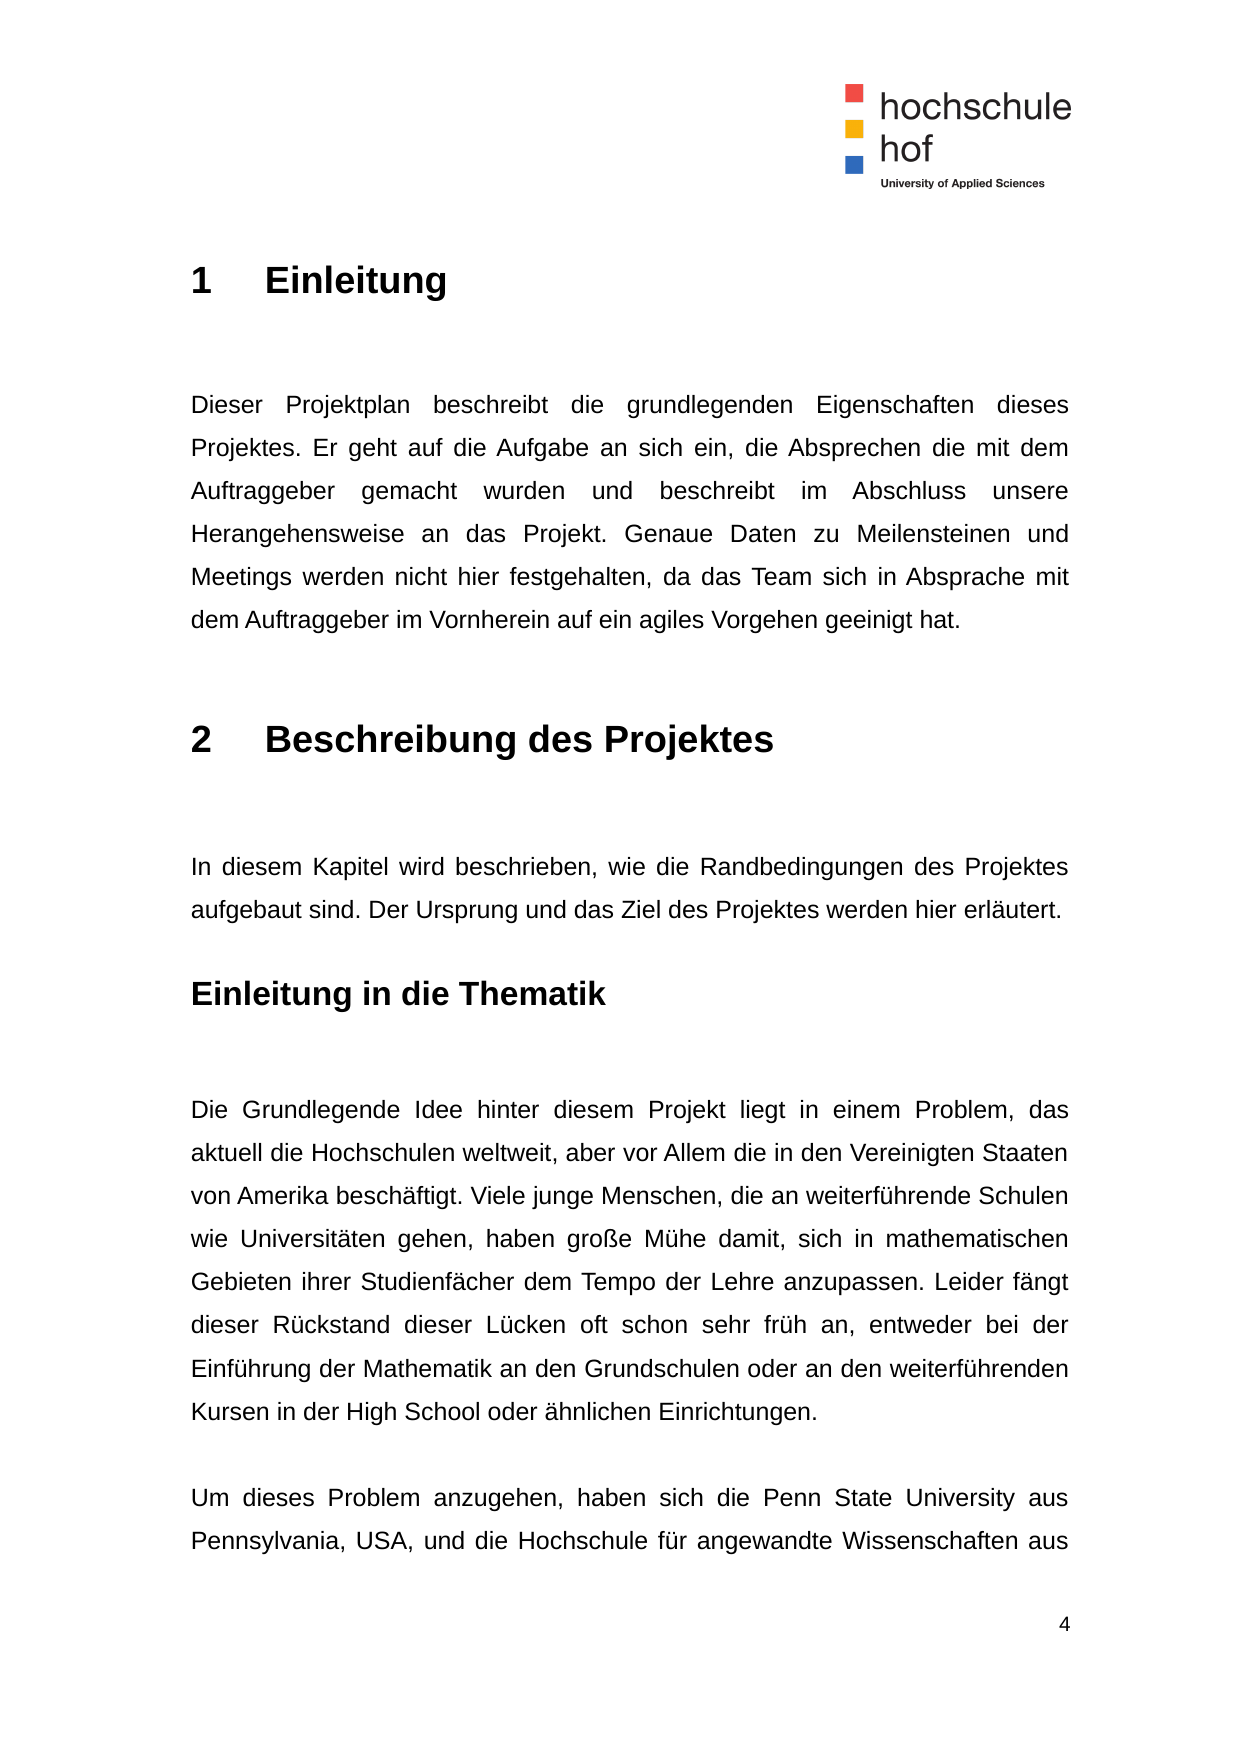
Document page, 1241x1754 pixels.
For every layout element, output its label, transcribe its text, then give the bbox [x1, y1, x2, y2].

text In diesem Kapitel wird beschrieben, wie die Randbedingungen des Projektes aufgebaut sind. Der Ursprung und das Ziel des Projektes werden hier erläutert. [191, 852, 1070, 924]
text Um dieses Problem anzugehen, haben sich die Penn State University aus Pennsylvania, USA, und die Hochschule für angewandte Wissenschaften aus [191, 1440, 1070, 1555]
picture [845, 84, 1071, 189]
subtitle Beschreibung des Projektes [191, 717, 1070, 760]
subtitle Einleitung [191, 258, 1070, 302]
subtitle Einleitung in die Thematik [191, 974, 1070, 1013]
text Die Grundlegende Idee hinter diesem Projekt liegt in einem Problem, das aktuell die Hochschulen weltweit, aber vor Allem die in den Vereinigten Staaten von Amerika beschäftigt. Viele junge Menschen, die an weiterführende Schulen wie Universitäten gehen, haben große Mühe damit, sich in mathematischen Gebieten ihrer Studienfächer dem Tempo der Lehre anzupassen. Leider fängt dieser Rückstand dieser Lücken oft schon sehr früh an, entweder bei der Einführung der Mathematik an den Grundschulen oder an den weiterführenden Kursen in der High School oder ähnlichen Einrichtungen. [191, 1095, 1070, 1425]
text Dieser Projektplan beschreibt die grundlegenden Eigenschaften dieses Projektes. Er geht auf die Aufgabe an sich ein, die Absprechen die mit dem Auftraggeber gemacht wurden und beschreibt im Abschluss unsere Herangehensweise an das Projekt. Genaue Daten zu Meilensteinen und Meetings werden nicht hier festgehalten, da das Team sich in Absprache mit dem Auftraggeber im Vornherein auf ein agiles Vorgehen geeinigt hat. [191, 390, 1070, 634]
